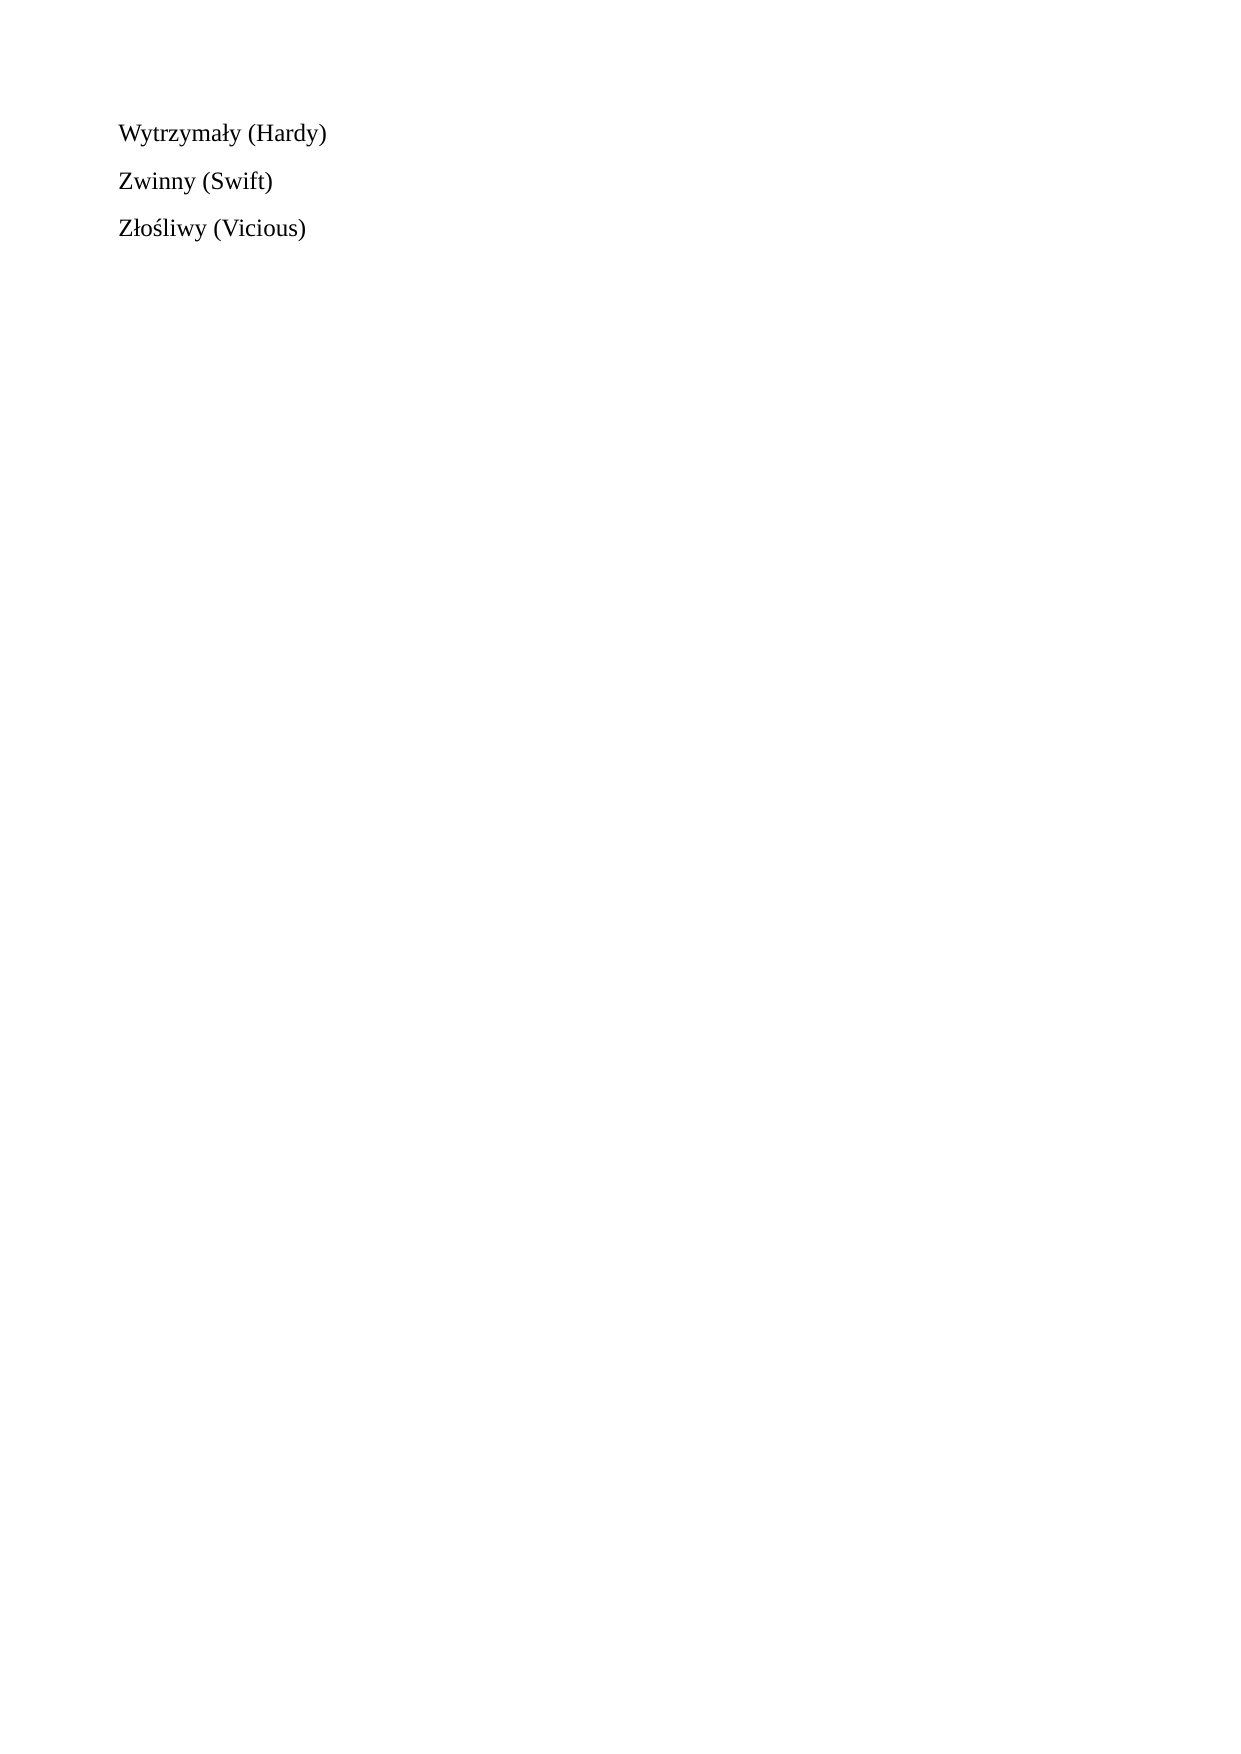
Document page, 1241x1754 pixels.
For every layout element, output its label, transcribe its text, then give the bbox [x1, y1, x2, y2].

text Złośliwy (Vicious) [118, 213, 1122, 242]
text Wytrzymały (Hardy) [118, 118, 1122, 147]
text Zwinny (Swift) [118, 166, 1122, 194]
